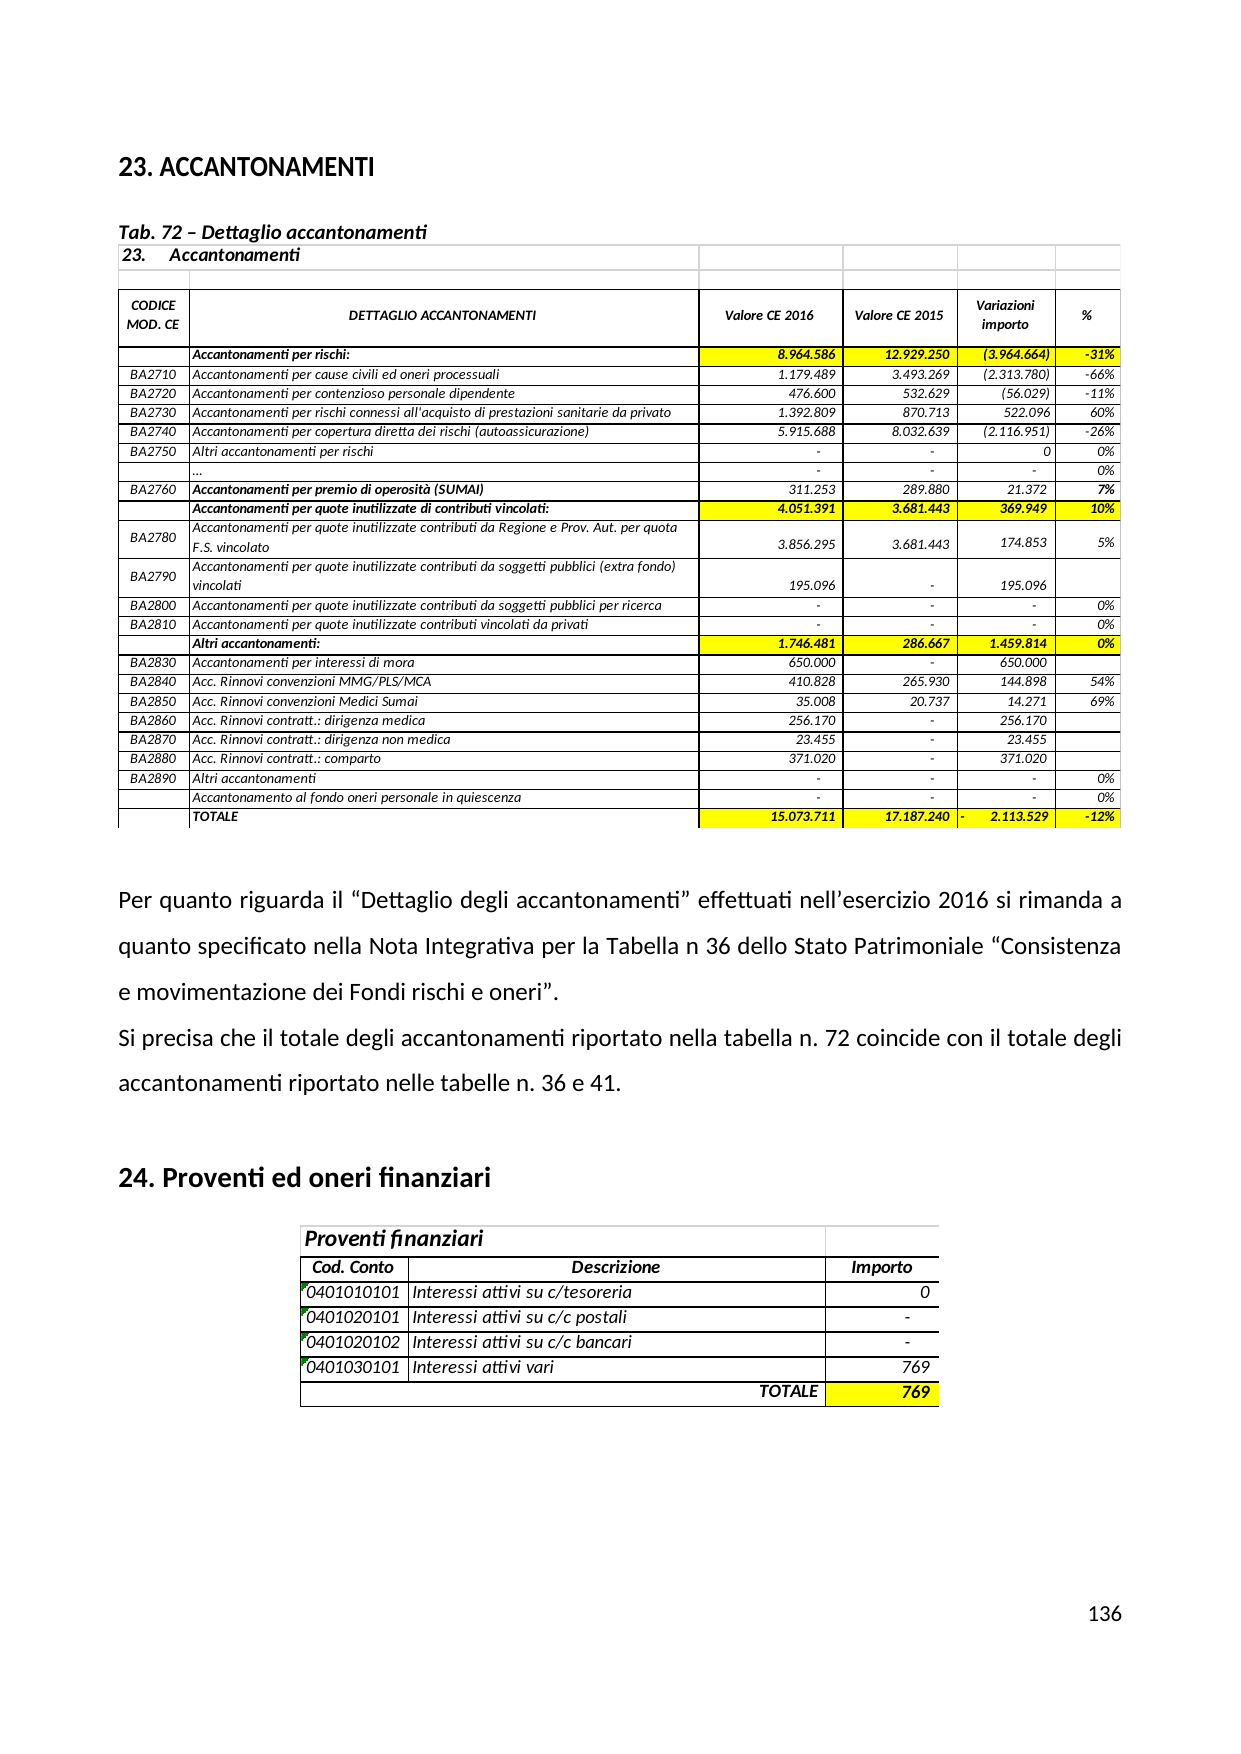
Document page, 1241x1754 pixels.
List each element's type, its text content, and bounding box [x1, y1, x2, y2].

text 23. ACCANTONAMENTI [118, 148, 1122, 183]
text Tab. 72 – Dettaglio accantonamenti [118, 219, 1122, 244]
text Per quanto riguarda il “Dettaglio degli accantonamenti” effettuati nell’esercizio 2016 si rimanda a quanto specificato nella Nota Integrativa per la Tabella n 36 dello Stato Patrimoniale “Consistenza e movimentazione dei Fondi rischi e oneri”. [118, 885, 1122, 1007]
text 24. Proventi ed oneri finanziari [118, 1159, 1122, 1195]
text Si precisa che il totale degli accantonamenti riportato nella tabella n. 72 coincide con il totale degli accantonamenti riportato nelle tabelle n. 36 e 41. [118, 1022, 1122, 1098]
